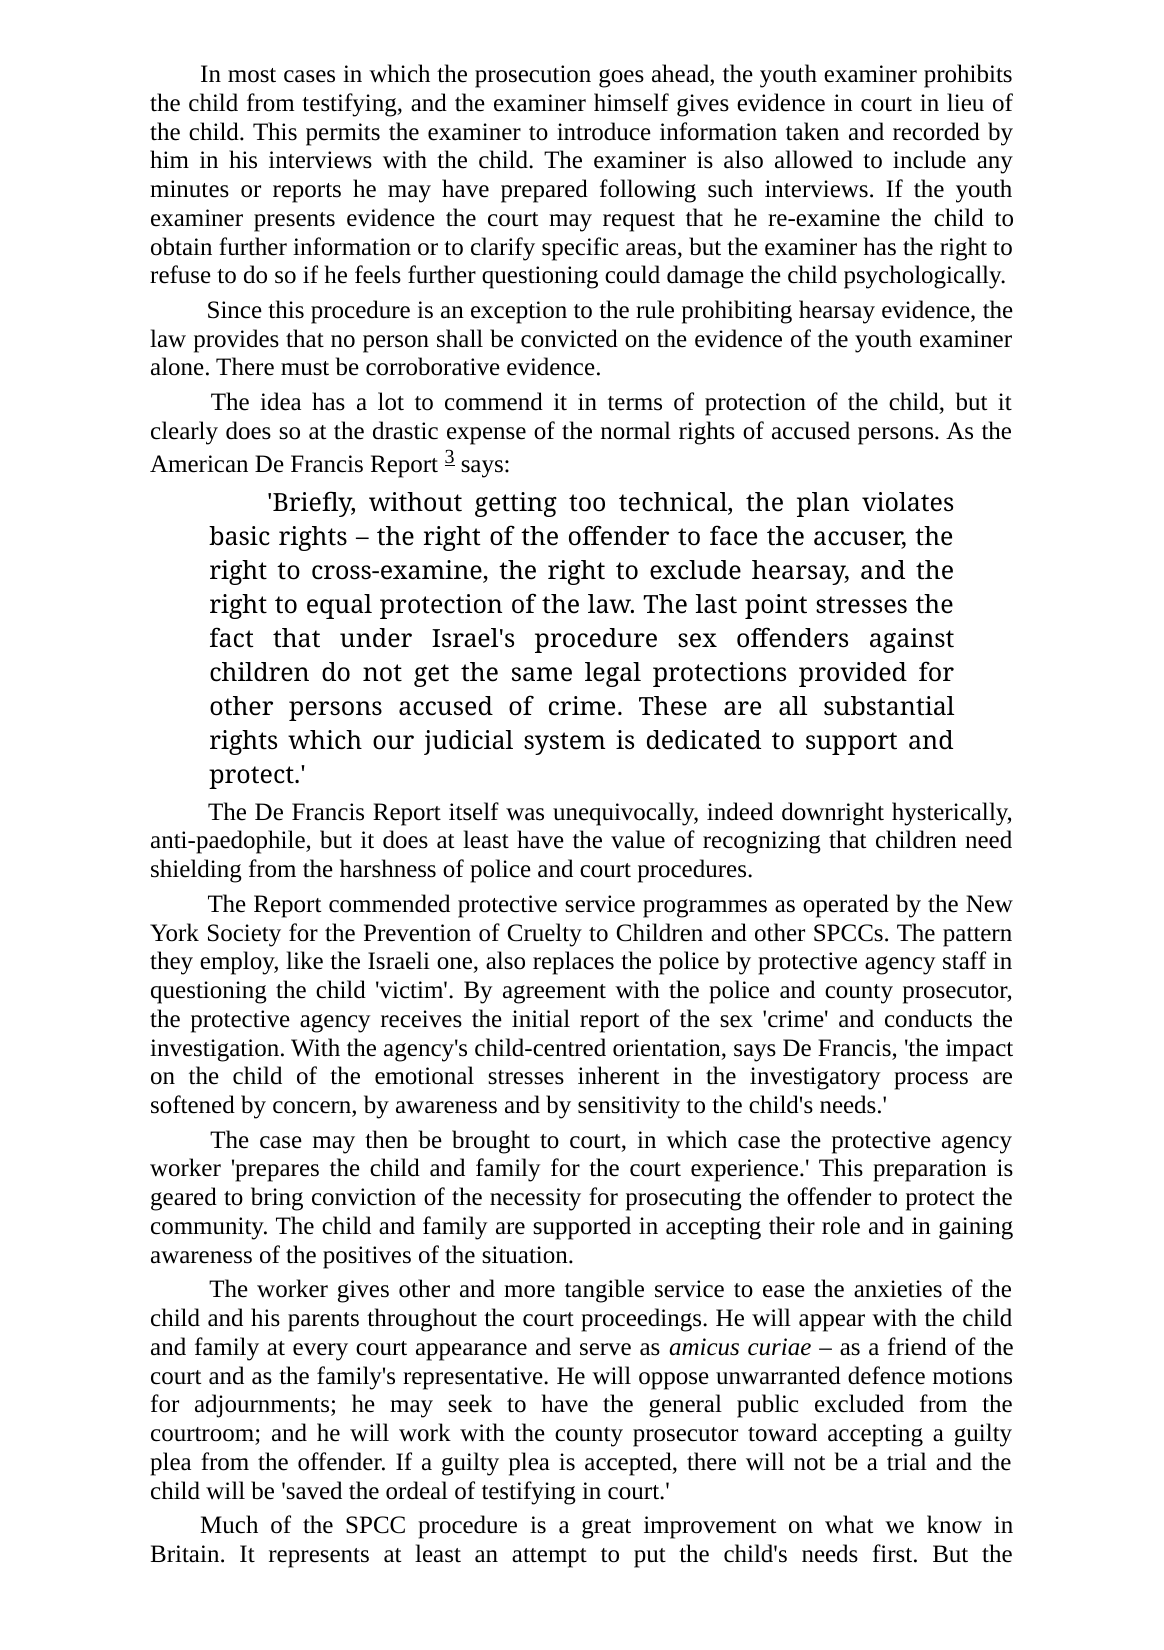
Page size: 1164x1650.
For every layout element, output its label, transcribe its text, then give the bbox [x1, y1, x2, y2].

text The case may then be brought to court, in which case the protective agency worker 'prepares the child and family for the court experience.' This preparation is geared to bring conviction of the necessity for prosecuting the offender to protect the community. The child and family are supported in accepting their role and in gaining awareness of the positives of the situation. [150, 1125, 1014, 1268]
text Much of the SPCC procedure is a great improvement on what we know in Britain. It represents at least an attempt to put the child's needs first. But the [150, 1510, 1014, 1568]
text In most cases in which the prosecution goes ahead, the youth examiner prohibits the child from testifying, and the examiner himself gives evidence in court in lieu of the child. This permits the examiner to introduce information taken and recorded by him in his interviews with the child. The examiner is also allowed to include any minutes or reports he may have prepared following such interviews. If the youth examiner presents evidence the court may request that he re-examine the child to obtain further information or to clarify specific areas, but the examiner has the right to refuse to do so if he feels further questioning could damage the child psychologically. [150, 59, 1014, 289]
text The idea has a lot to commend it in terms of protection of the child, but it clearly does so at the drastic expense of the normal rights of accused persons. As the American De Francis Report 3 says: [150, 387, 1014, 478]
text The De Francis Report itself was unequivocally, indeed downright hysterically, anti-paedophile, but it does at least have the value of recognizing that children need shielding from the harshness of police and court procedures. [150, 797, 1014, 883]
text The worker gives other and more tangible service to ease the anxieties of the child and his parents throughout the court proceedings. He will appear with the child and family at every court appearance and serve as amicus curiae – as a friend of the court and as the family's representative. He will oppose unwarranted defence motions for adjournments; he may seek to have the general public excluded from the courtroom; and he will work with the county prosecutor toward accepting a guilty plea from the offender. If a guilty plea is accepted, there will not be a trial and the child will be 'saved the ordeal of testifying in court.' [150, 1274, 1014, 1504]
text The Report commended protective service programmes as operated by the New York Society for the Prevention of Cruelty to Children and other SPCCs. The pattern they employ, like the Israeli one, also replaces the police by protective agency staff in questioning the child 'victim'. By agreement with the police and county prosecutor, the protective agency receives the initial report of the sex 'crime' and conducts the investigation. With the agency's child-centred orientation, says De Francis, 'the impact on the child of the emotional stresses inherent in the investigatory process are softened by concern, by awareness and by sensitivity to the child's needs.' [150, 889, 1014, 1119]
text 'Briefly, without getting too technical, the plan violates basic rights – the right of the offender to face the accuser, the right to cross-examine, the right to exclude hearsay, and the right to equal protection of the law. The last point stresses the fact that under Israel's procedure sex offenders against children do not get the same legal protections provided for other persons accused of crime. These are all substantial rights which our judicial system is dedicated to support and protect.' [209, 484, 955, 791]
text Since this procedure is an exception to the rule prohibiting hearsay evidence, the law provides that no person shall be convicted on the evidence of the youth examiner alone. There must be corroborative evidence. [150, 295, 1014, 381]
